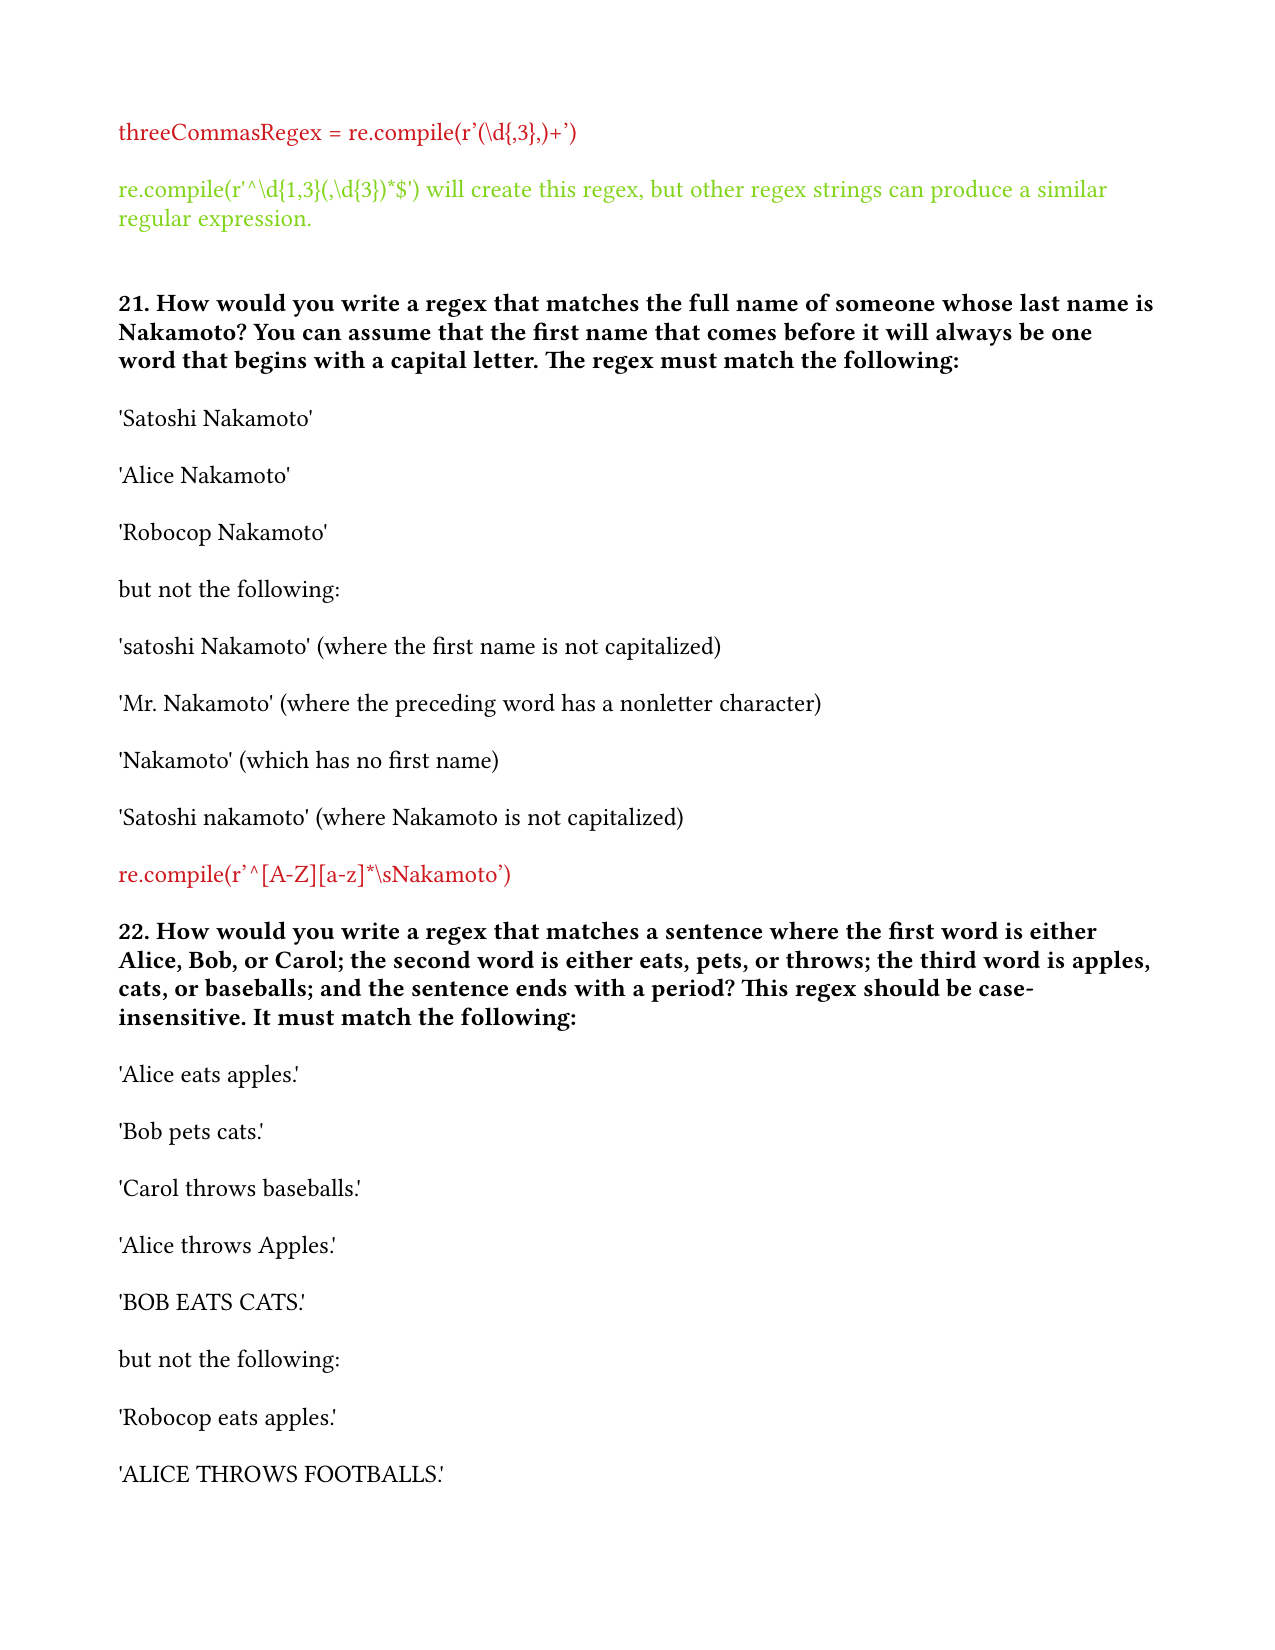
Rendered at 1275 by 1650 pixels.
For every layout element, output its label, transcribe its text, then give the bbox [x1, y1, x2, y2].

text threeCommasRegex = re.compile(r’(\d{,3},)+’) [118, 118, 1157, 147]
text 'Satoshi Nakamoto' [118, 403, 1157, 432]
text 21. How would you write a regex that matches the full name of someone whose last name is Nakamoto? You can assume that the first name that comes before it will always be one word that begins with a capital letter. The regex must match the following: [118, 289, 1157, 375]
text but not the following: [118, 575, 1157, 603]
text 'Robocop Nakamoto' [118, 518, 1157, 546]
text but not the following: [118, 1345, 1157, 1374]
text re.compile(r'^\d{1,3}(,\d{3})*$') will create this regex, but other regex strings can produce a similar regular expression. [118, 175, 1157, 232]
text 22. How would you write a regex that matches a sentence where the first word is either Alice, Bob, or Carol; the second word is either eats, pets, or throws; the third word is apples, cats, or baseballs; and the sentence ends with a period? This regex should be case-insensitive. It must match the following: [118, 917, 1157, 1031]
text 'Alice eats apples.' [118, 1060, 1157, 1088]
text 'satoshi Nakamoto' (where the first name is not capitalized) [118, 632, 1157, 660]
text 'BOB EATS CATS.' [118, 1288, 1157, 1317]
text 'Nakamoto' (which has no first name) [118, 746, 1157, 774]
text 'Satoshi nakamoto' (where Nakamoto is not capitalized) [118, 803, 1157, 832]
text 'Carol throws baseballs.' [118, 1174, 1157, 1203]
text 'ALICE THROWS FOOTBALLS.' [118, 1459, 1157, 1488]
text 'Bob pets cats.' [118, 1117, 1157, 1146]
text 'Mr. Nakamoto' (where the preceding word has a nonletter character) [118, 689, 1157, 717]
text 'Alice throws Apples.' [118, 1231, 1157, 1260]
text 'Robocop eats apples.' [118, 1402, 1157, 1431]
text re.compile(r’^[A-Z][a-z]*\sNakamoto’) [118, 860, 1157, 889]
text 'Alice Nakamoto' [118, 461, 1157, 489]
